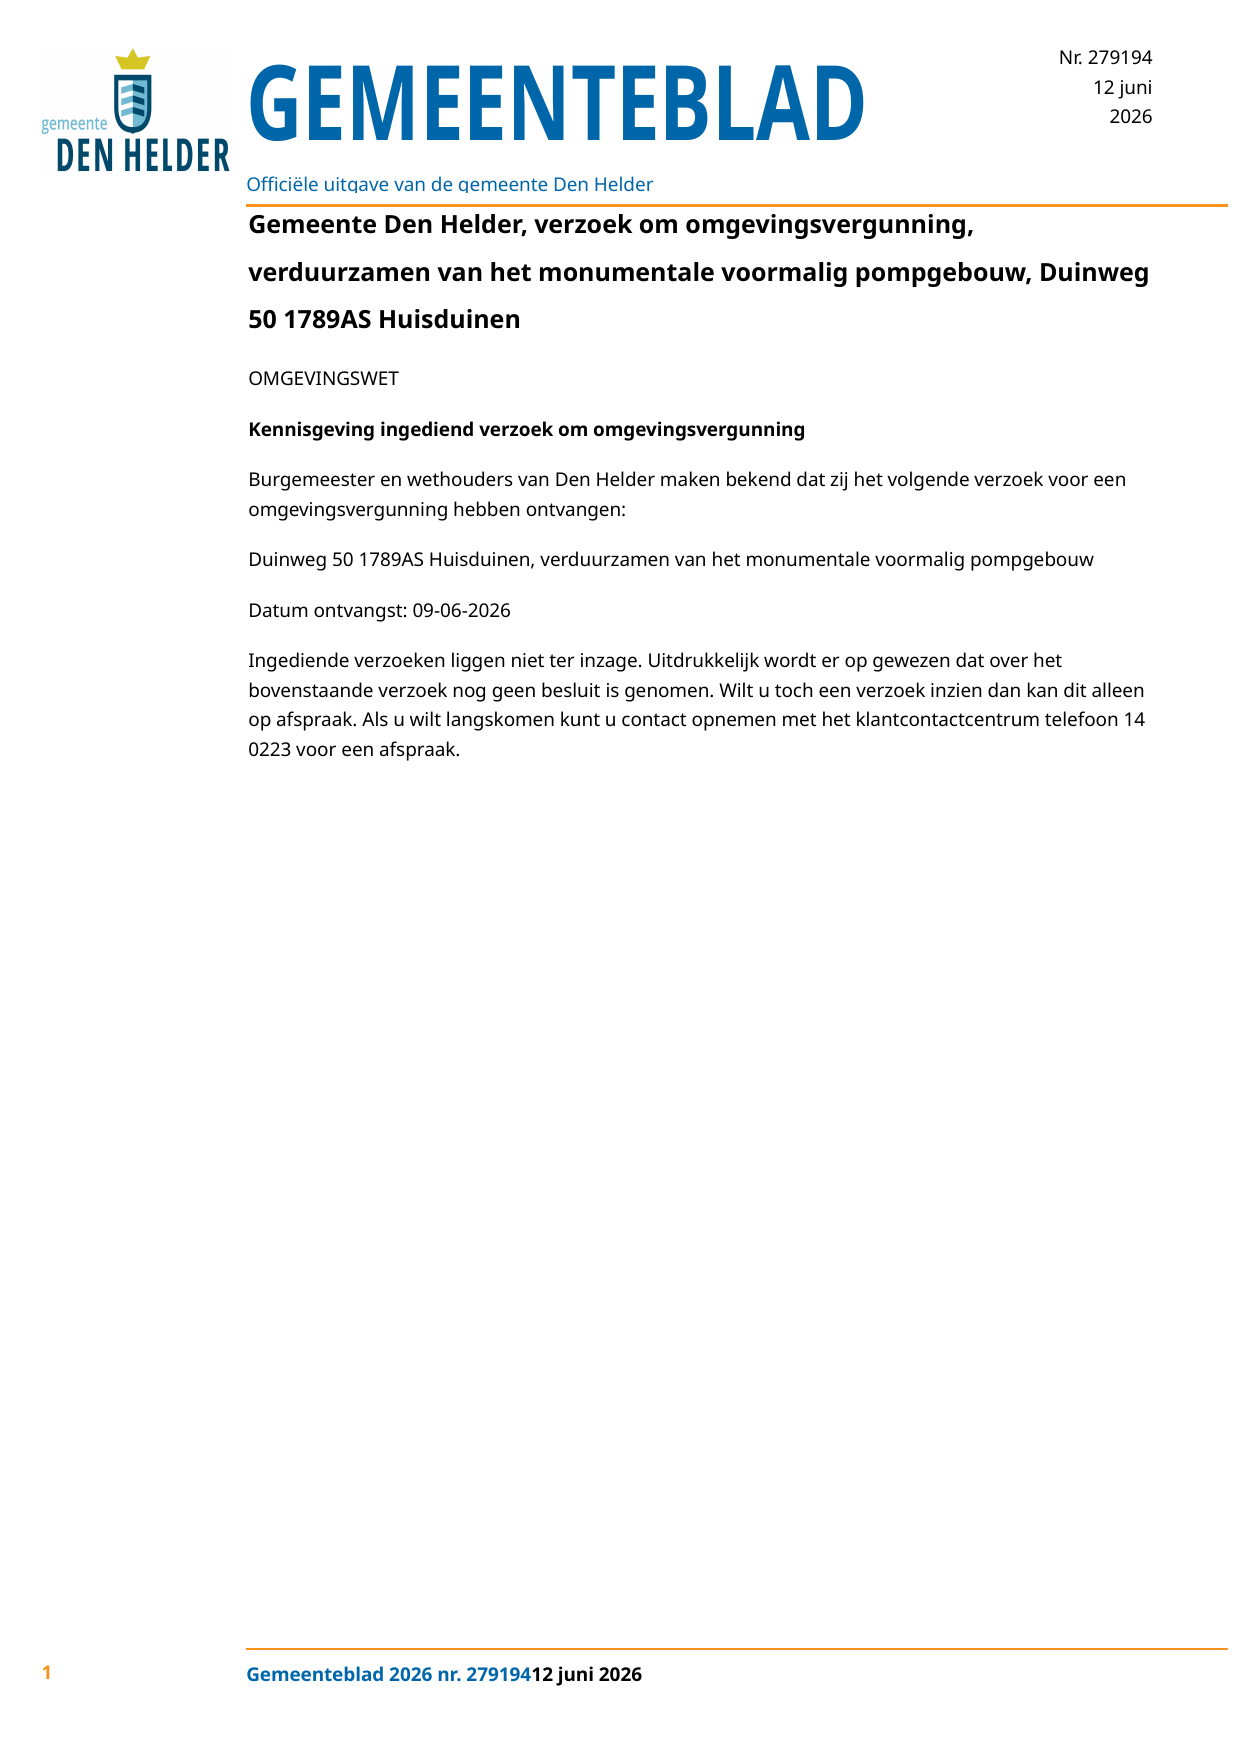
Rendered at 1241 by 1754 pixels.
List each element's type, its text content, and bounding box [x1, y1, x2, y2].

text Kennisgeving ingediend verzoek om omgevingsvergunning [248, 416, 1152, 442]
text Gemeente Den Helder, verzoek om omgevingsvergunning, verduurzamen van het monumentale voormalig pompgebouw, Duinweg 50 1789AS Huisduinen [248, 207, 1152, 336]
text Ingediende verzoeken liggen niet ter inzage. Uitdrukkelijk wordt er op gewezen dat over het bovenstaande verzoek nog geen besluit is genomen. Wilt u toch een verzoek inzien dan kan dit alleen op afspraak. Als u wilt langskomen kunt u contact opnemen met het klantcontactcentrum telefoon 14 0223 voor een afspraak. [248, 647, 1152, 762]
text OMGEVINGSWET [248, 366, 1152, 391]
picture [41, 47, 231, 172]
picture [130, 157, 135, 172]
text Duinweg 50 1789AS Huisduinen, verduurzamen van het monumentale voormalig pompgebouw [248, 546, 1152, 572]
picture [100, 154, 106, 172]
picture [182, 144, 187, 165]
text Datum ontvangst: 09-06-2026 [248, 597, 1152, 622]
text Burgemeester en wethouders van Den Helder maken bekend dat zij het volgende verzoek voor een omgevingsvergunning hebben ontvangen: [248, 466, 1152, 522]
picture [220, 160, 224, 172]
picture [63, 144, 68, 165]
